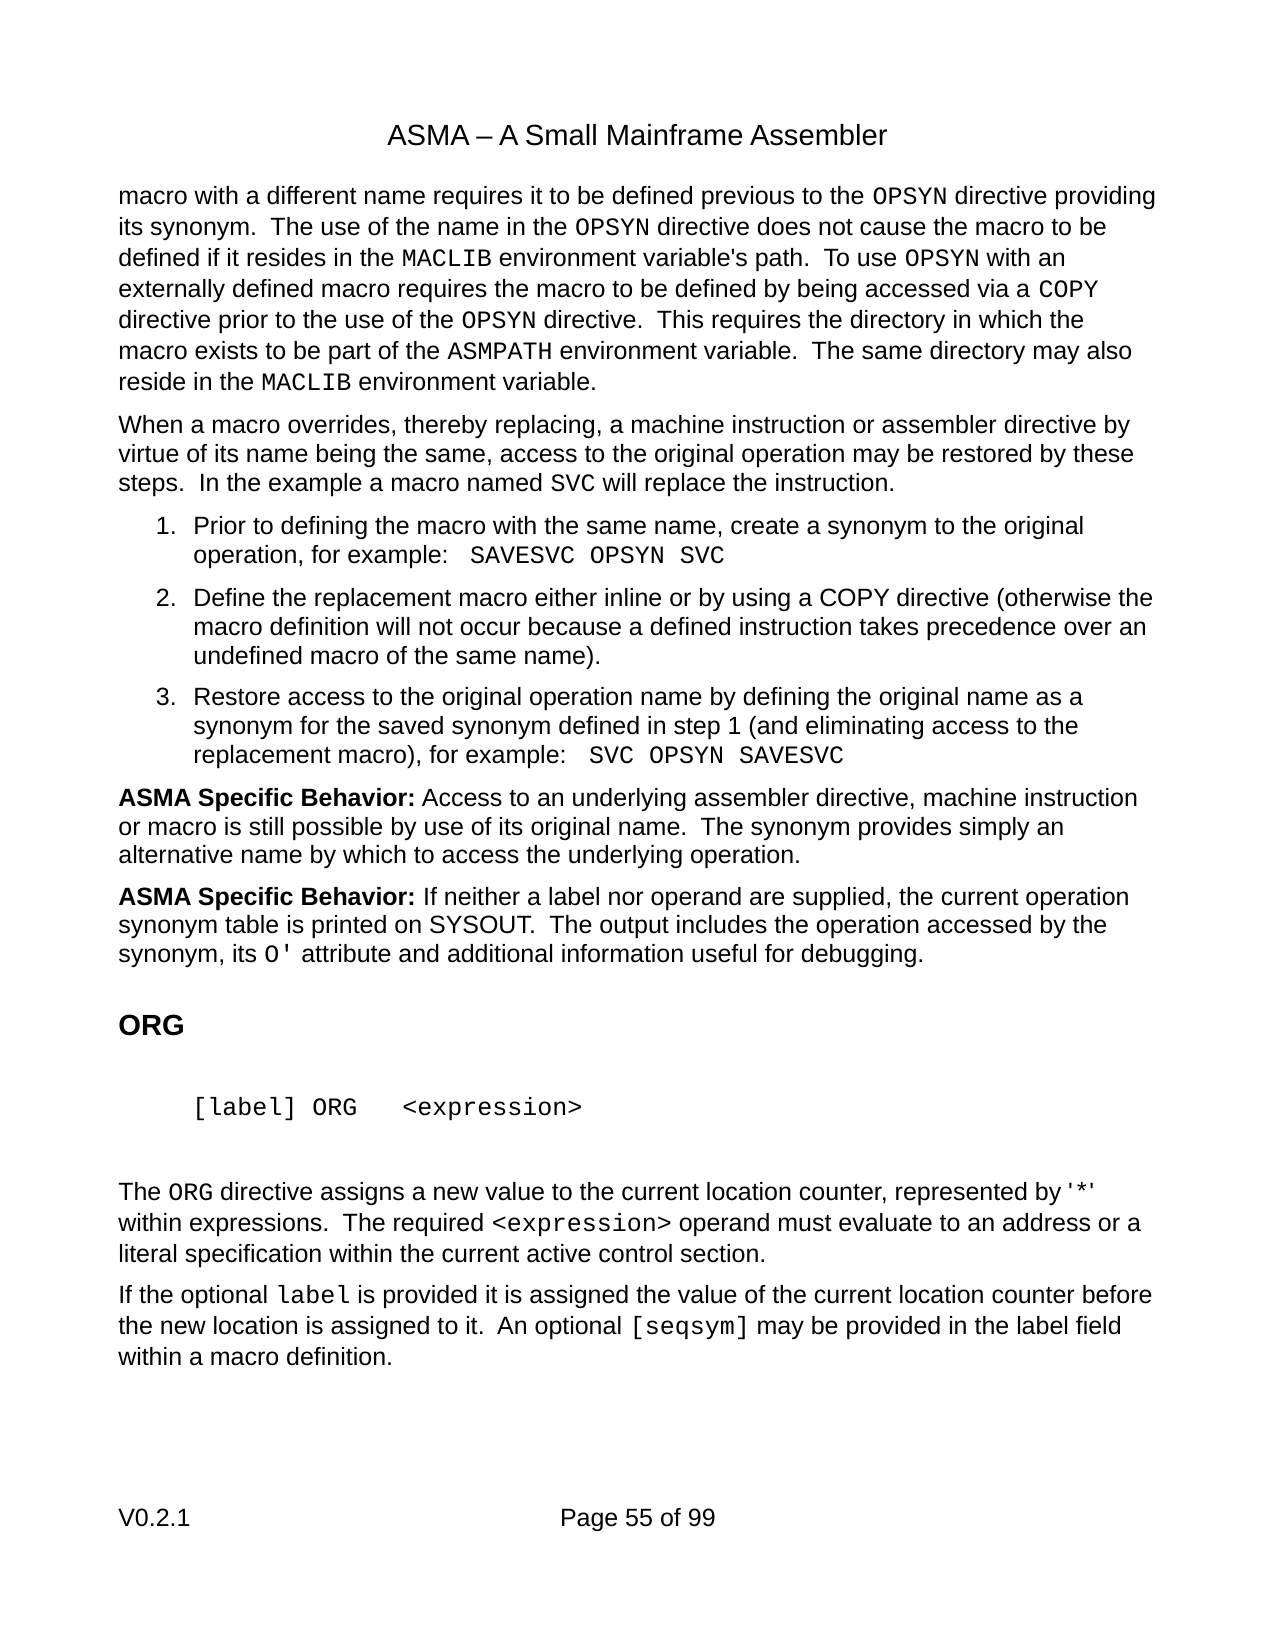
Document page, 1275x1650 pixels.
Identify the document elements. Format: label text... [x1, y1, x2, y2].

text If the optional label is provided it is assigned the value of the current location counter before the new location is assigned to it. An optional [seqsym] may be provided in the label field within a macro definition. [118, 1280, 1157, 1371]
list Define the replacement macro either inline or by using a COPY directive (otherwise the macro definition will not occur because a defined instruction takes precedence over an undefined macro of the same name). [156, 583, 1157, 669]
list Prior to defining the macro with the same name, create a synonym to the original operation, for example: SAVESVC OPSYN SVC [156, 511, 1157, 571]
text macro with a different name requires it to be defined previous to the OPSYN directive providing its synonym. The use of the name in the OPSYN directive does not cause the macro to be defined if it resides in the MACLIB environment variable's path. To use OPSYN with an externally defined macro requires the macro to be defined by being accessed via a COPY directive prior to the use of the OPSYN directive. This requires the directory in which the macro exists to be part of the ASMPATH environment variable. The same directory may also reside in the MACLIB environment variable. [118, 181, 1157, 398]
text The ORG directive assigns a new value to the current location counter, represented by '*' within expressions. The required <expression> operand must evaluate to an address or a literal specification within the current active control section. [118, 1177, 1157, 1268]
text ASMA Specific Behavior: Access to an underlying assembler directive, machine instruction or macro is still possible by use of its original name. The synonym provides simply an alternative name by which to access the underlying operation. [118, 783, 1157, 869]
text ASMA Specific Behavior: If neither a label nor operand are supplied, the current operation synonym table is printed on SYSOUT. The output includes the operation accessed by the synonym, its O' attribute and additional information useful for debugging. [118, 882, 1157, 970]
list Restore access to the original operation name by defining the original name as a synonym for the saved synonym defined in step 1 (and eliminating access to the replacement macro), for example: SVC OPSYN SAVESVC [156, 682, 1157, 771]
text [label] ORG <expression> [192, 1095, 1157, 1123]
text When a macro overrides, thereby replacing, a machine instruction or assembler directive by virtue of its name being the same, access to the original operation may be restored by these steps. In the example a macro named SVC will replace the instruction. [118, 410, 1157, 499]
subtitle ORG [118, 1008, 1157, 1041]
